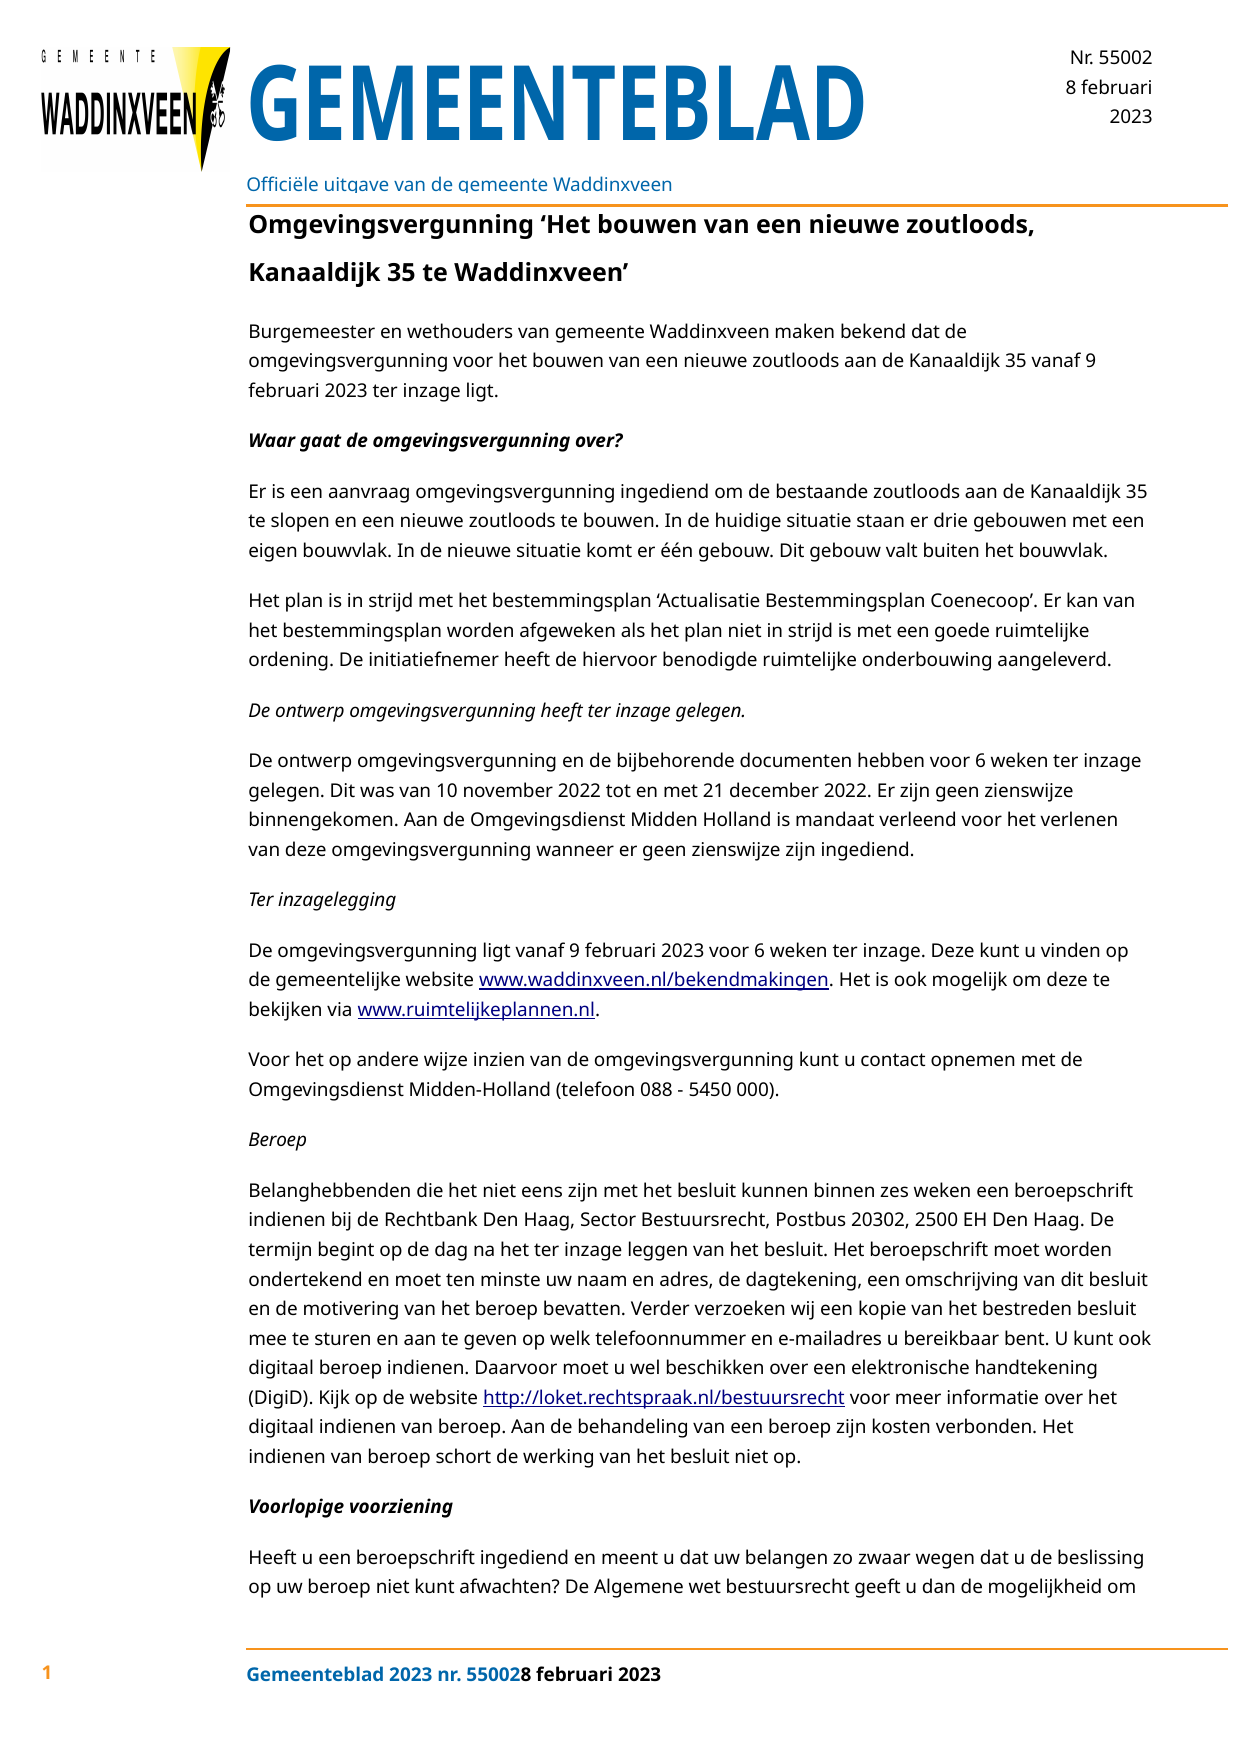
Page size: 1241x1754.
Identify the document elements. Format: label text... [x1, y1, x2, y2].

text De omgevingsvergunning ligt vanaf 9 februari 2023 voor 6 weken ter inzage. Deze kunt u vinden op de gemeentelijke website www.waddinxveen.nl/bekendmakingen. Het is ook mogelijk om deze te bekijken via www.ruimtelijkeplannen.nl. [248, 937, 1152, 1022]
text Voorlopige voorziening [248, 1494, 1152, 1519]
text Beroep [248, 1127, 1152, 1152]
text Het plan is in strijd met het bestemmingsplan ‘Actualisatie Bestemmingsplan Coenecoop’. Er kan van het bestemmingsplan worden afgeweken als het plan niet in strijd is met een goede ruimtelijke ordening. De initiatiefnemer heeft de hiervoor benodigde ruimtelijke onderbouwing aangeleverd. [248, 587, 1152, 672]
text Er is een aanvraag omgevingsvergunning ingediend om de bestaande zoutloods aan de Kanaaldijk 35 te slopen en een nieuwe zoutloods te bouwen. In de huidige situatie staan er drie gebouwen met een eigen bouwvlak. In de nieuwe situatie komt er één gebouw. Dit gebouw valt buiten het bouwvlak. [248, 478, 1152, 563]
text Waar gaat de omgevingsvergunning over? [248, 427, 1152, 453]
text Heeft u een beroepschrift ingediend en meent u dat uw belangen zo zwaar wegen dat u de beslissing op uw beroep niet kunt afwachten? De Algemene wet bestuursrecht geeft u dan de mogelijkheid om [248, 1544, 1152, 1599]
text De ontwerp omgevingsvergunning en de bijbehorende documenten hebben voor 6 weken ter inzage gelegen. Dit was van 10 november 2022 tot en met 21 december 2022. Er zijn geen zienswijze binnengekomen. Aan de Omgevingsdienst Midden Holland is mandaat verleend voor het verlenen van deze omgevingsvergunning wanneer er geen zienswijze zijn ingediend. [248, 747, 1152, 862]
text Voor het op andere wijze inzien van de omgevingsvergunning kunt u contact opnemen met de Omgevingsdienst Midden-Holland (telefoon 088 - 5450 000). [248, 1047, 1152, 1102]
picture [41, 47, 231, 172]
text De ontwerp omgevingsvergunning heeft ter inzage gelegen. [248, 697, 1152, 723]
text Ter inzagelegging [248, 887, 1152, 912]
text Burgemeester en wethouders van gemeente Waddinxveen maken bekend dat de omgevingsvergunning voor het bouwen van een nieuwe zoutloods aan de Kanaaldijk 35 vanaf 9 februari 2023 ter inzage ligt. [248, 318, 1152, 403]
text Omgevingsvergunning ‘Het bouwen van een nieuwe zoutloods, Kanaaldijk 35 te Waddinxveen’ [248, 207, 1152, 288]
text Belanghebbenden die het niet eens zijn met het besluit kunnen binnen zes weken een beroepschrift indienen bij de Rechtbank Den Haag, Sector Bestuursrecht, Postbus 20302, 2500 EH Den Haag. De termijn begint op de dag na het ter inzage leggen van het besluit. Het beroepschrift moet worden ondertekend en moet ten minste uw naam en adres, de dagtekening, een omschrijving van dit besluit en de motivering van het beroep bevatten. Verder verzoeken wij een kopie van het bestreden besluit mee te sturen en aan te geven op welk telefoonnummer en e-mailadres u bereikbaar bent. U kunt ook digitaal beroep indienen. Daarvoor moet u wel beschikken over een elektronische handtekening (DigiD). Kijk op de website http://loket.rechtspraak.nl/bestuursrecht voor meer informatie over het digitaal indienen van beroep. Aan de behandeling van een beroep zijn kosten verbonden. Het indienen van beroep schort de werking van het besluit niet op. [248, 1177, 1152, 1469]
